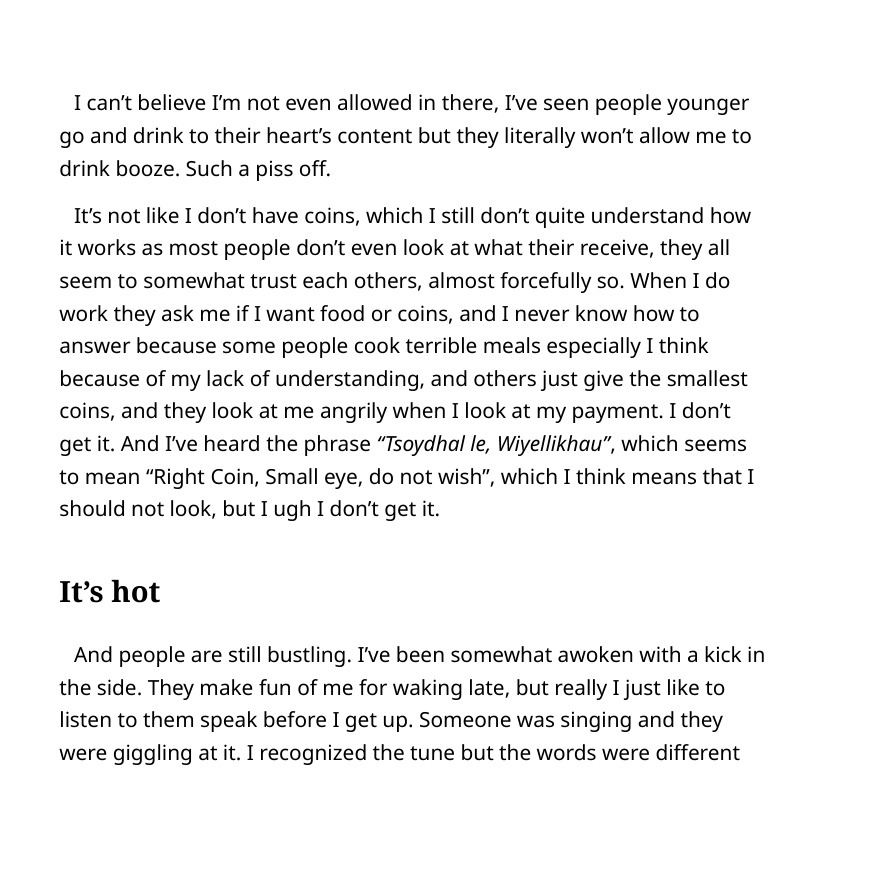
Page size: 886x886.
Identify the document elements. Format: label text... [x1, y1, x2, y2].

text It’s not like I don’t have coins, which I still don’t quite understand how it works as most people don’t even look at what their receive, they all seem to somewhat trust each others, almost forcefully so. When I do work they ask me if I want food or coins, and I never know how to answer because some people cook terrible meals especially I think because of my lack of understanding, and others just give the smallest coins, and they look at me angrily when I look at my payment. I don’t get it. And I’ve heard the phrase “Tsoydhal le, Wiyellikhau”, which seems to mean “Right Coin, Small eye, do not wish”, which I think means that I should not look, but I ugh I don’t get it. [59, 201, 768, 523]
text I can’t believe I’m not even allowed in there, I’ve seen people younger go and drink to their heart’s content but they literally won’t allow me to drink booze. Such a piss off. [59, 88, 768, 182]
subtitle It’s hot [59, 571, 768, 611]
text And people are still bustling. I’ve been somewhat awoken with a kick in the side. They make fun of me for waking late, but really I just like to listen to them speak before I get up. Someone was singing and they were giggling at it. I recognized the tune but the words were different [59, 640, 768, 766]
